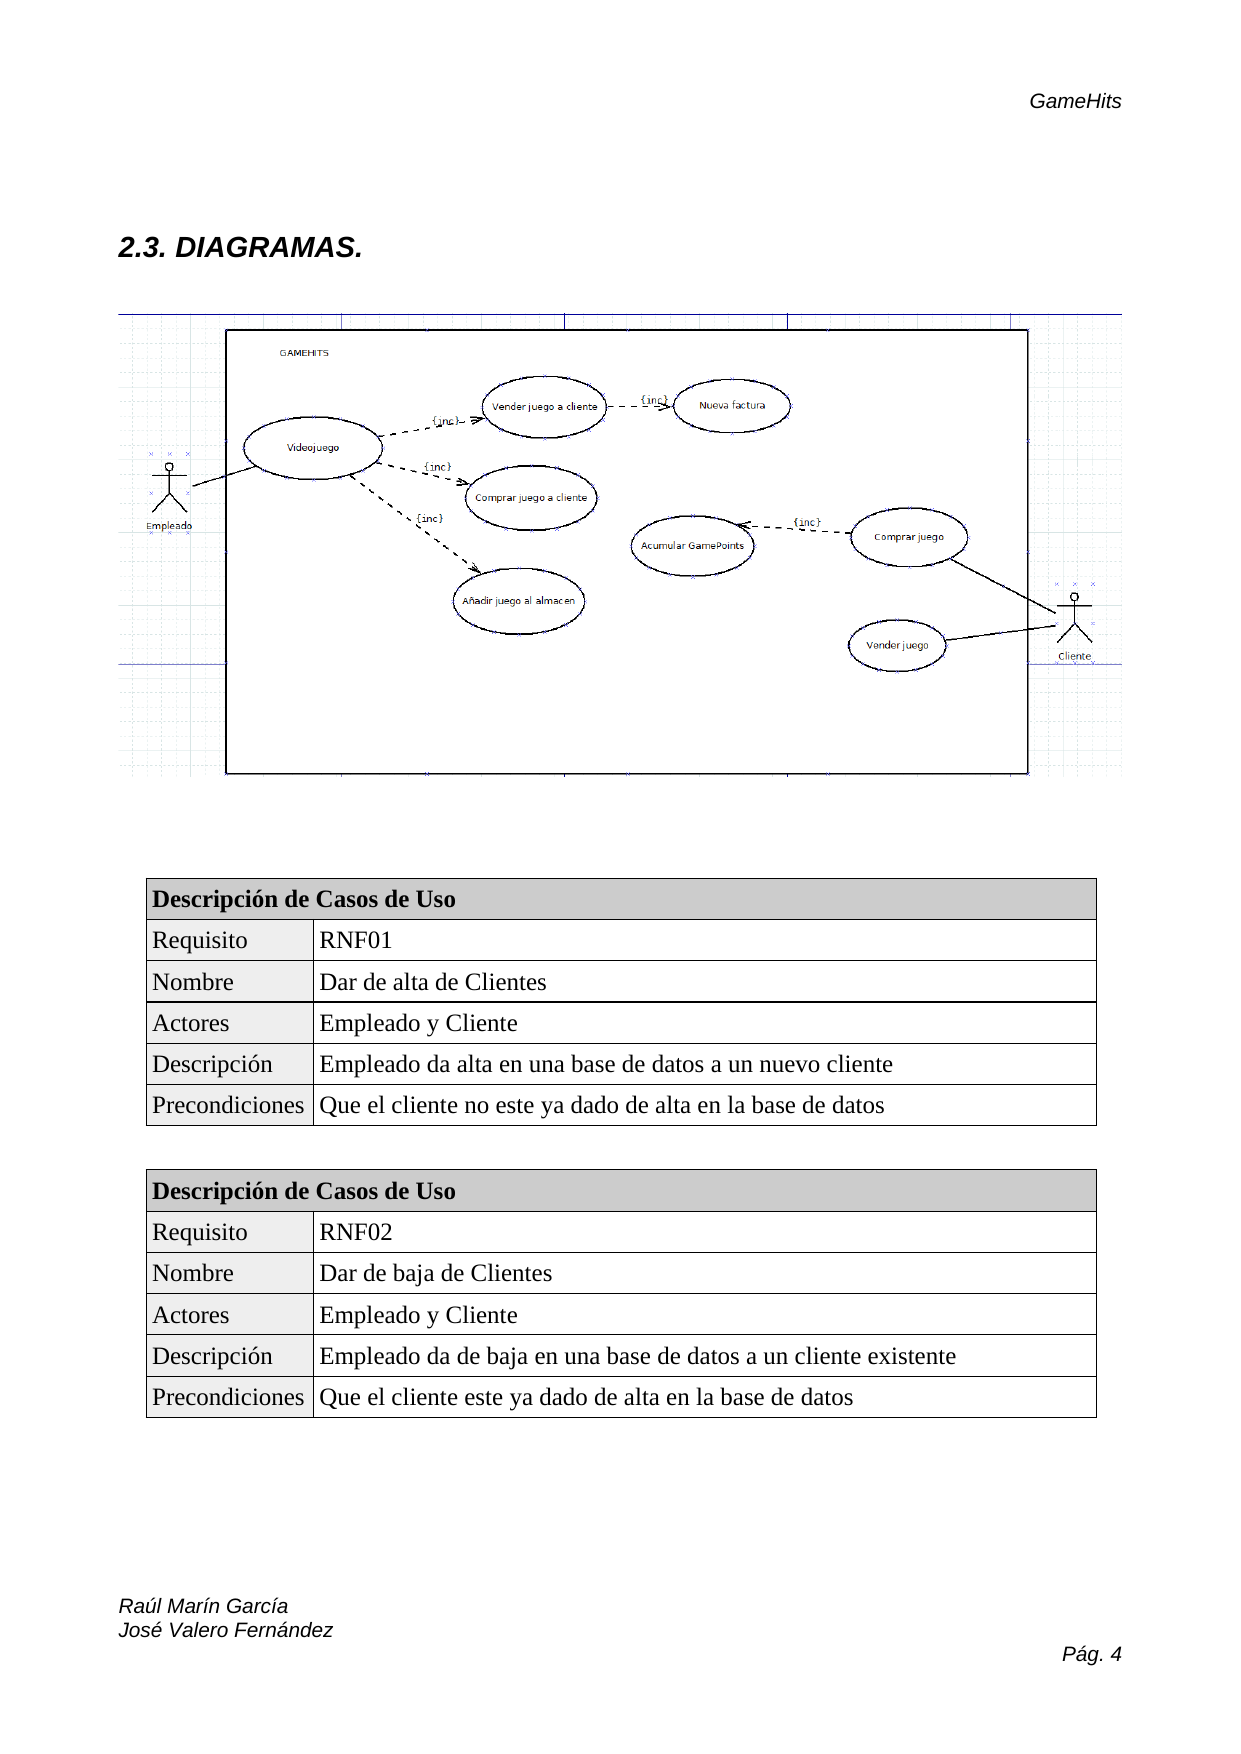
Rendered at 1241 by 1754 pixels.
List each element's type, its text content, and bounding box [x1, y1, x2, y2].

table_cell Requisito [147, 920, 313, 960]
picture [118, 313, 1122, 777]
table_header Descripción de Casos de Uso [147, 1170, 1096, 1211]
table_cell Precondiciones [147, 1085, 313, 1125]
table_cell Empleado da de baja en una base de datos a un cliente existente [314, 1335, 1096, 1376]
table_cell Descripción [147, 1044, 313, 1084]
table_cell Dar de baja de Clientes [314, 1253, 1096, 1293]
table_cell Nombre [147, 961, 313, 1001]
table_cell Nombre [147, 1253, 313, 1293]
table_cell Descripción [147, 1335, 313, 1376]
table_cell Empleado y Cliente [314, 1003, 1096, 1043]
table_header Descripción de Casos de Uso [147, 879, 1096, 919]
table_cell RNF02 [314, 1212, 1096, 1252]
table_cell Dar de alta de Clientes [314, 961, 1096, 1001]
table_cell Empleado da alta en una base de datos a un nuevo cliente [314, 1044, 1096, 1084]
table_cell Actores [147, 1294, 313, 1334]
table_cell Que el cliente no este ya dado de alta en la base de datos [314, 1085, 1096, 1125]
table_cell Actores [147, 1003, 313, 1043]
table_cell Que el cliente este ya dado de alta en la base de datos [314, 1377, 1096, 1417]
table_cell Requisito [147, 1212, 313, 1252]
table_cell Precondiciones [147, 1377, 313, 1417]
subtitle 2.3. DIAGRAMAS. [118, 231, 1122, 264]
table_cell RNF01 [314, 920, 1096, 960]
table_cell Empleado y Cliente [314, 1294, 1096, 1334]
